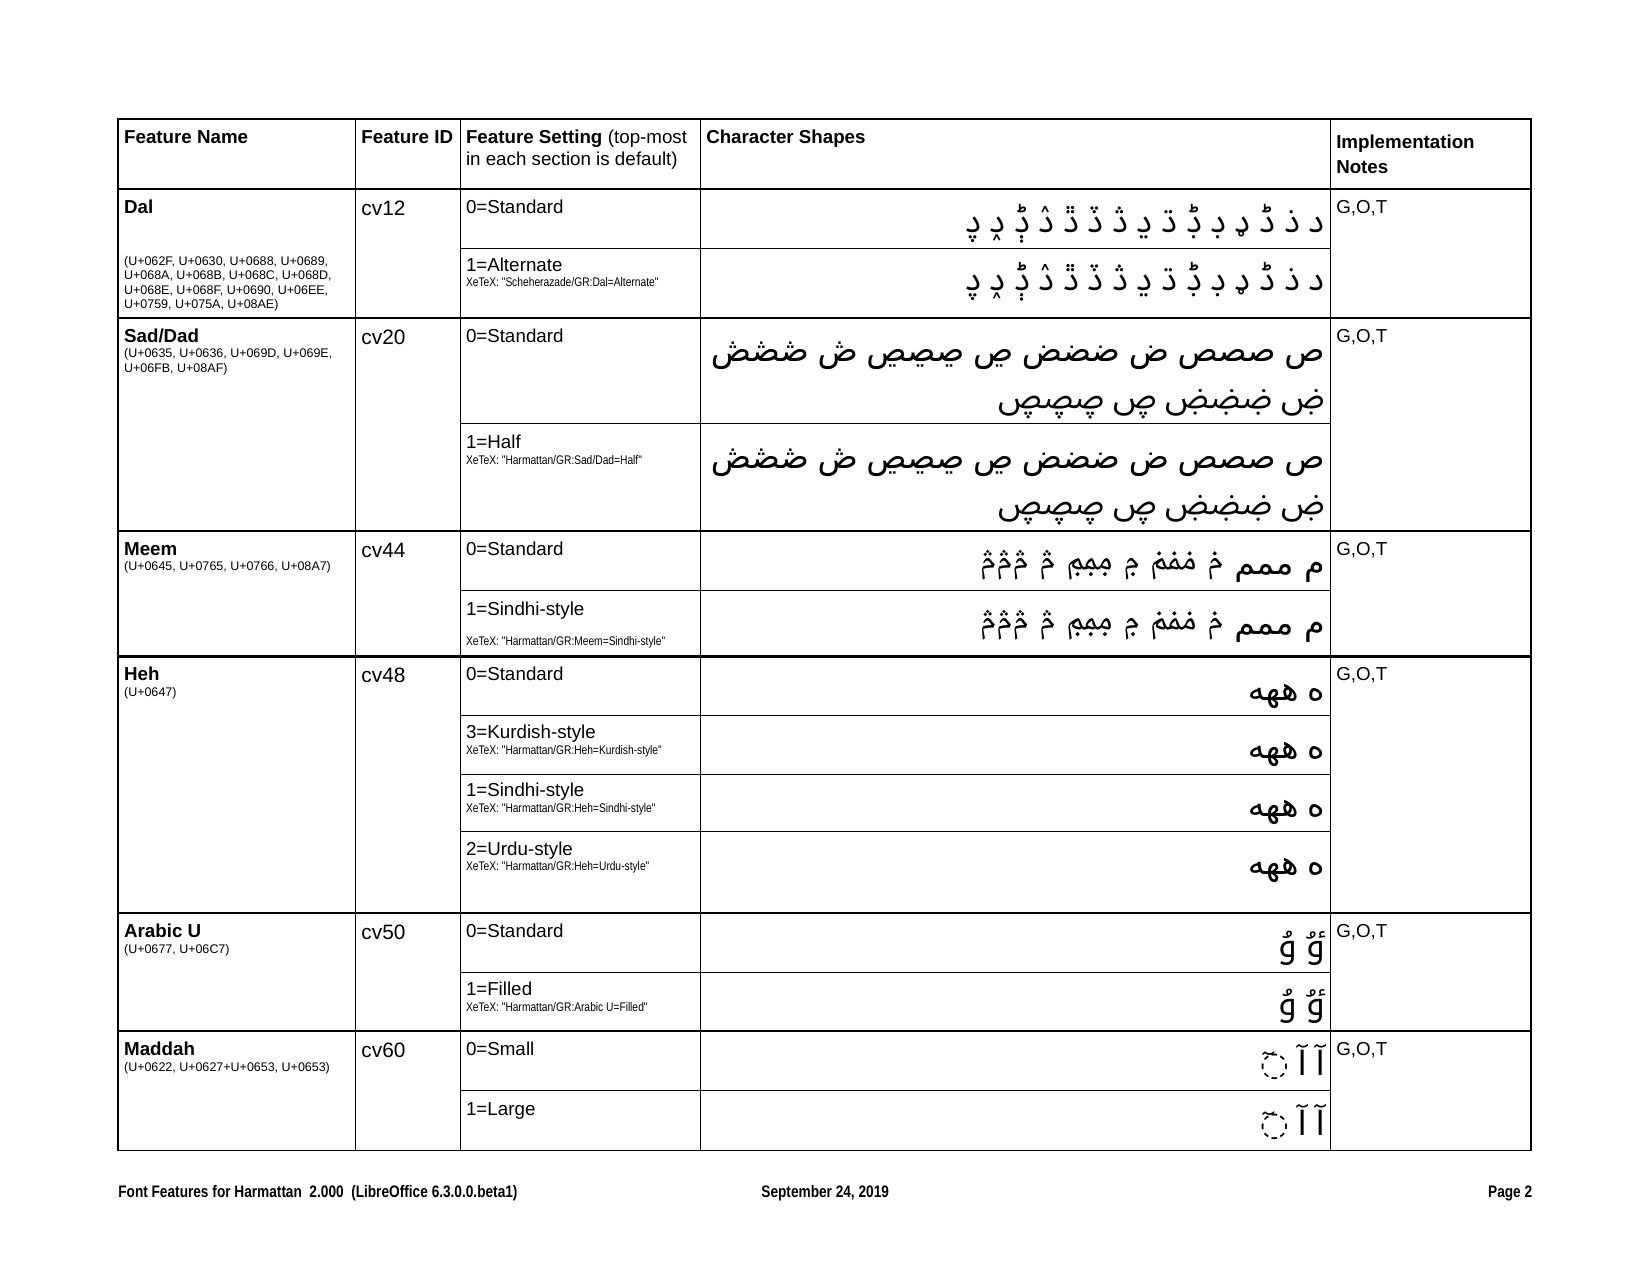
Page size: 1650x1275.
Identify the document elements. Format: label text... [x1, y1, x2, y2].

table_cell آ آ ◌ٓ [701, 1091, 1330, 1150]
table_cell ه ههه [701, 775, 1330, 831]
table_cell 0=Standard [461, 658, 700, 715]
table_cell [119, 972, 355, 1030]
table_cell [1331, 831, 1530, 912]
table_cell Dal [119, 190, 355, 248]
table_cell 1=Sindhi-style XeTeX: "Harmattan/GR:Meem=Sindhi-style" [461, 591, 700, 655]
table_cell 0=Standard [461, 190, 700, 248]
table_cell cv12 [356, 190, 460, 248]
table_cell ٷ ۇ [701, 973, 1330, 1030]
table_cell [356, 774, 460, 831]
table_cell 1=Alternate XeTeX: "Scheherazade/GR:Dal=Alternate" [461, 249, 700, 317]
table_cell [356, 831, 460, 912]
table_cell 0=Standard [461, 319, 700, 423]
table_cell د ذ ڈ ډ ڊ ڋ ڌ ڍ ڎ ڏ ڐ ۮ ݙ ݚ ࢮ [701, 190, 1330, 248]
table_cell ه ههه [701, 832, 1330, 912]
table_cell 0=Standard [461, 532, 700, 590]
table_cell Sad/Dad (U+0635, U+0636, U+069D, U+069E, U+06FB, U+08AF) [119, 319, 355, 530]
table_cell Maddah (U+0622, U+0627+U+0653, U+0653) [119, 1032, 355, 1150]
table_cell [119, 715, 355, 773]
table_cell 3=Kurdish-style XeTeX: "Harmattan/GR:Heh=Kurdish-style" [461, 716, 700, 773]
table_cell Arabic U (U+0677, U+06C7) [119, 914, 355, 972]
table_cell G,O,T [1331, 658, 1530, 715]
table_cell [119, 831, 355, 912]
table_cell G,O,T [1331, 190, 1530, 248]
table_cell (U+062F, U+0630, U+0688, U+0689, U+068A, U+068B, U+068C, U+068D, U+068E, U+068F, U+0690, U+06EE, U+0759, U+075A, U+08AE) [119, 248, 355, 317]
table_cell آ آ ◌ٓ [701, 1032, 1330, 1090]
table_cell 1=Sindhi-style XeTeX: "Harmattan/GR:Heh=Sindhi-style" [461, 775, 700, 831]
table_cell ص صصص ض ضضض ڝ ڝڝڝ ڞ ڞڞڞ ۻ ۻۻۻ ࢯ ࢯࢯࢯ [701, 424, 1330, 530]
table_cell [1331, 715, 1530, 773]
table_cell G,O,T [1331, 914, 1530, 972]
table_header Feature Setting (top-most in each section is default) [461, 120, 700, 188]
table_cell G,O,T [1331, 1032, 1530, 1150]
table_cell ه ههه [701, 716, 1330, 773]
table_cell Meem (U+0645, U+0765, U+0766, U+08A7) [119, 532, 355, 655]
table_cell 0=Standard [461, 914, 700, 972]
table_cell م ممم ݥ ݥݥݥ ݦ ݦݦݦ ࢧ ࢧࢧࢧ [701, 532, 1330, 590]
table_cell د ذ ڈ ډ ڊ ڋ ڌ ڍ ڎ ڏ ڐ ۮ ݙ ݚ ࢮ [701, 249, 1330, 317]
table_cell ص صصص ض ضضض ڝ ڝڝڝ ڞ ڞڞڞ ۻ ۻۻۻ ࢯ ࢯࢯࢯ [701, 319, 1330, 423]
table_cell cv48 [356, 658, 460, 715]
table_cell [1331, 972, 1530, 1030]
table_cell [356, 715, 460, 773]
table_header Feature ID [356, 120, 460, 188]
table_header Feature Name [119, 120, 355, 188]
table_cell cv50 [356, 914, 460, 972]
table_cell 1=Large [461, 1091, 700, 1150]
table_cell [119, 774, 355, 831]
table_cell [1331, 774, 1530, 831]
table_cell 0=Small [461, 1032, 700, 1090]
table_header Character Shapes [701, 120, 1330, 188]
table_cell G,O,T [1331, 319, 1530, 530]
table_cell 2=Urdu-style XeTeX: "Harmattan/GR:Heh=Urdu-style" [461, 832, 700, 912]
table_cell G,O,T [1331, 532, 1530, 655]
table_cell 1=Half XeTeX: "Harmattan/GR:Sad/Dad=Half" [461, 424, 700, 530]
table_cell 1=Filled XeTeX: "Harmattan/GR:Arabic U=Filled" [461, 973, 700, 1030]
table_header Implementation Notes [1331, 120, 1530, 188]
table_cell ه ههه [701, 658, 1330, 715]
table_cell cv44 [356, 532, 460, 655]
table_cell cv60 [356, 1032, 460, 1150]
table_cell م ممم ݥ ݥݥݥ ݦ ݦݦݦ ࢧ ࢧࢧࢧ [701, 591, 1330, 655]
table_cell [356, 248, 460, 317]
table_cell ٷ ۇ [701, 914, 1330, 972]
table_cell [356, 972, 460, 1030]
table_cell [1331, 248, 1530, 317]
table_cell Heh (U+0647) [119, 658, 355, 715]
table_cell cv20 [356, 319, 460, 530]
